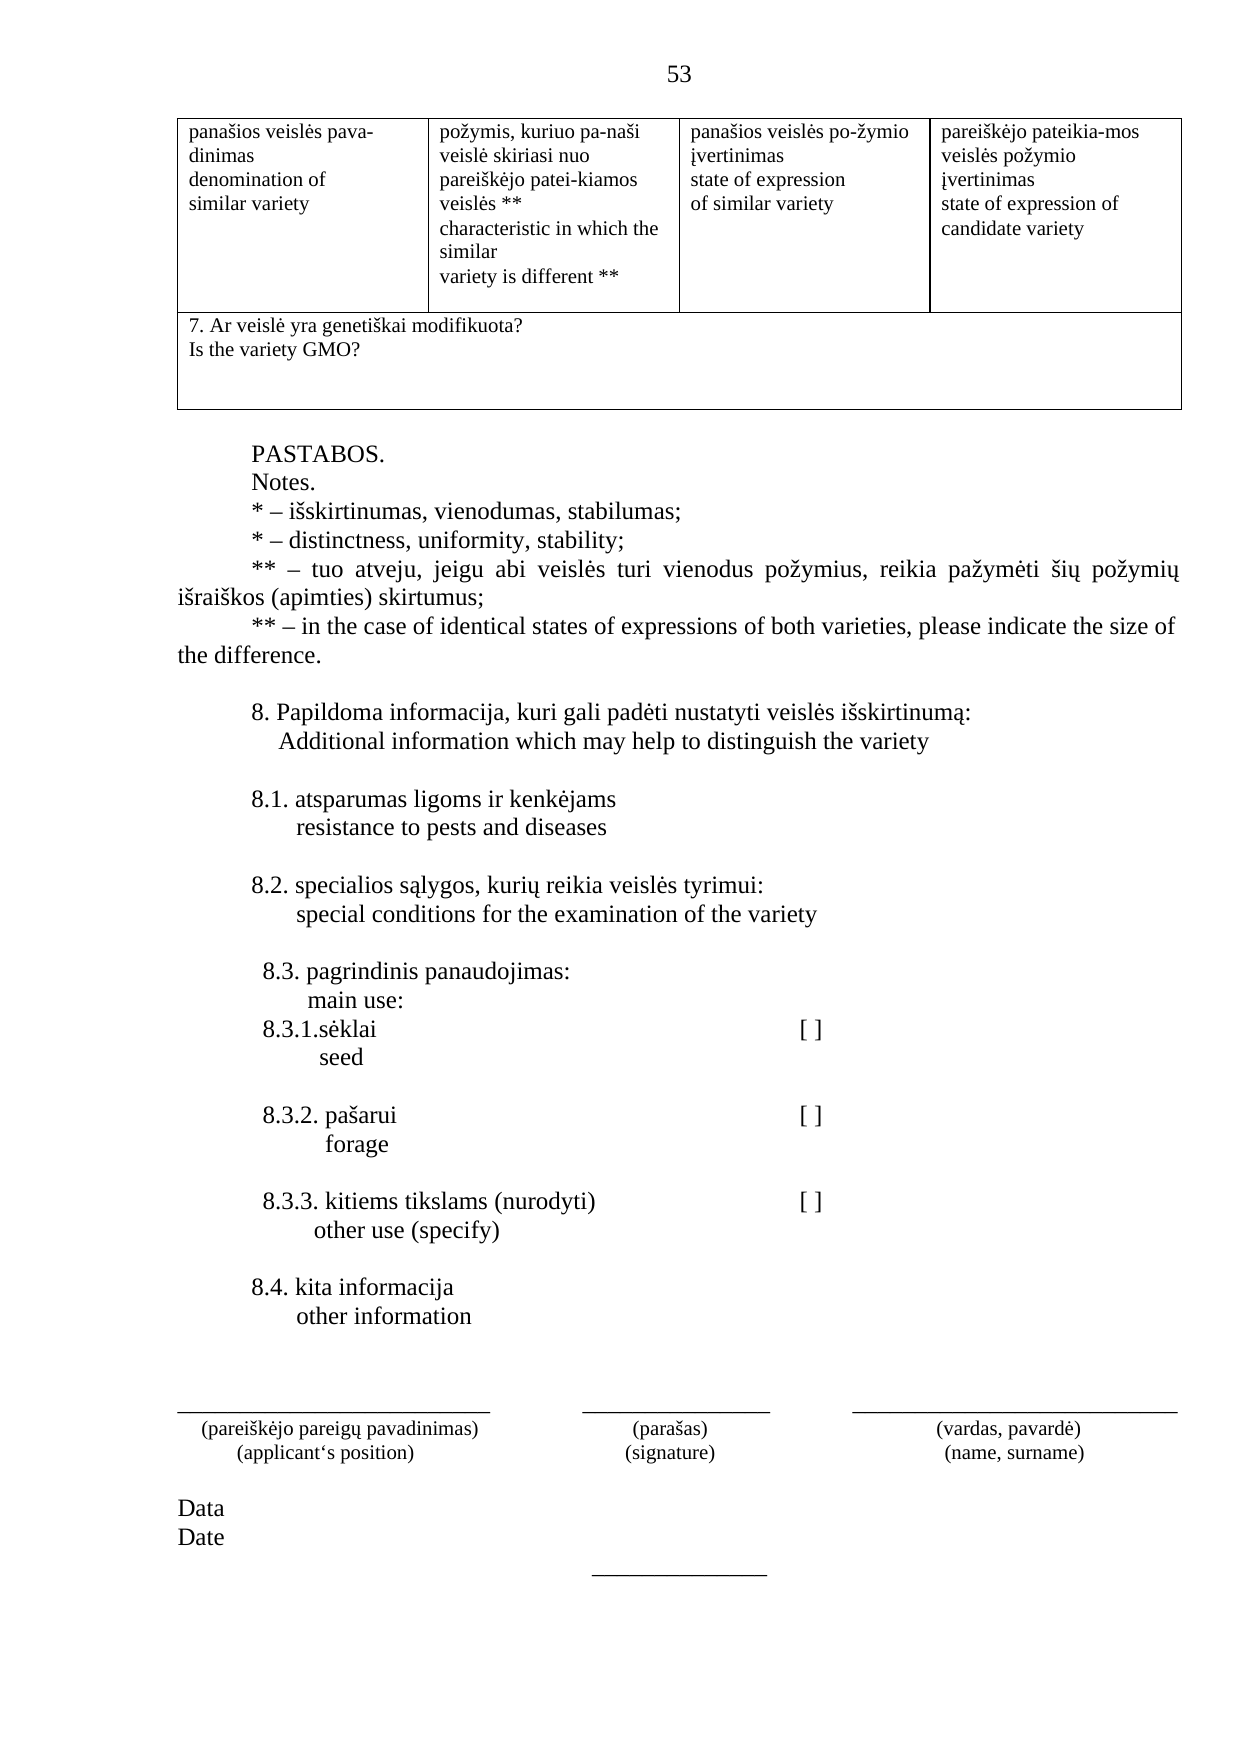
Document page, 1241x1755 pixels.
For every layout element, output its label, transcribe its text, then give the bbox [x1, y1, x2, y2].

text 8.2. specialios sąlygos, kurių reikia veislės tyrimui: [177, 870, 1181, 899]
table_header [788, 956, 1204, 985]
table_cell [177, 1158, 788, 1186]
table_cell 8.3.1.sėklai [177, 1014, 788, 1042]
text special conditions for the examination of the variety [177, 899, 1181, 927]
table_cell [788, 1043, 1204, 1071]
text resistance to pests and diseases [177, 812, 1181, 841]
table_cell [ ] [788, 1186, 1204, 1215]
text * – distinctness, uniformity, stability; [177, 525, 1181, 554]
table_cell [788, 985, 1204, 1014]
table_cell [177, 1071, 788, 1100]
table_cell main use: [177, 985, 788, 1014]
text _________________________ _______________ __________________________ [177, 1387, 1181, 1416]
text ______________ [177, 1551, 1181, 1579]
text (pareiškėjo pareigų pavadinimas) (parašas) (vardas, pavardė) [177, 1416, 1181, 1440]
table_cell [ ] [788, 1100, 1204, 1129]
text 8.4. kita informacija [177, 1272, 1181, 1301]
text * – išskirtinumas, vienodumas, stabilumas; [177, 496, 1181, 525]
table_cell [788, 1158, 1204, 1186]
text other use (specify) [177, 1215, 1181, 1244]
text ** – in the case of identical states of expressions of both varieties, please indicate the size of the difference. [177, 611, 1181, 669]
table_cell 8.3.2. pašarui [177, 1100, 788, 1129]
table_cell pareiškėjo pateikia-mos veislės požymio įvertinimas state of expression of candidate variety [931, 119, 1181, 312]
text PASTABOS. [177, 439, 1181, 467]
table_cell [ ] [788, 1014, 1204, 1042]
table_cell [788, 1129, 1204, 1157]
text (applicant‘s position) (signature) (name, surname) [177, 1440, 1181, 1464]
table_cell [788, 1071, 1204, 1100]
text Data [177, 1493, 1181, 1522]
table_header 8.3. pagrindinis panaudojimas: [177, 956, 788, 985]
text 8.1. atsparumas ligoms ir kenkėjams [177, 784, 1181, 812]
table_cell seed [177, 1043, 788, 1071]
text ** – tuo atveju, jeigu abi veislės turi vienodus požymius, reikia pažymėti šių požymių išraiškos (apimties) skirtumus; [177, 554, 1181, 611]
table_cell panašios veislės po-žymio įvertinimas state of expression of similar variety [680, 119, 929, 312]
text 8. Papildoma informacija, kuri gali padėti nustatyti veislės išskirtinumą: [177, 697, 1181, 726]
table_cell požymis, kuriuo pa-naši veislė skiriasi nuo pareiškėjo patei-kiamos veislės ** characteristic in which the similar variety is different ** [429, 119, 679, 312]
table_cell forage [177, 1129, 788, 1157]
table_cell 8.3.3. kitiems tikslams (nurodyti) [177, 1186, 788, 1215]
table_cell panašios veislės pava-dinimas denomination of similar variety [178, 119, 428, 312]
text Notes. [177, 467, 1181, 496]
text Date [177, 1522, 1181, 1551]
table_cell 7. Ar veislė yra genetiškai modifikuota? Is the variety GMO? [178, 313, 1181, 409]
text other information [177, 1301, 1181, 1330]
text Additional information which may help to distinguish the variety [177, 726, 1181, 755]
